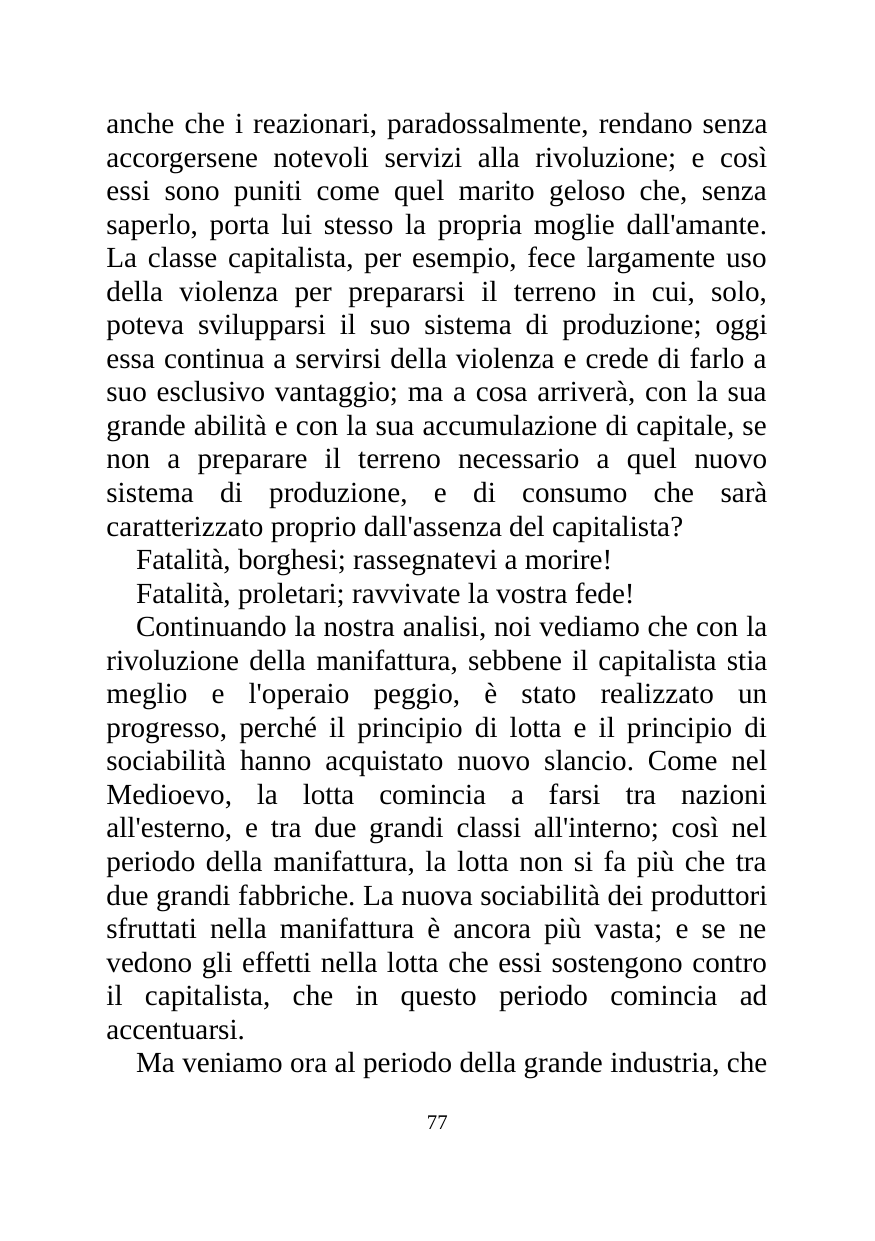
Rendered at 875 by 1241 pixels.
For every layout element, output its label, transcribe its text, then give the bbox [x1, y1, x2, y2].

text Ma veniamo ora al periodo della grande industria, che [106, 1045, 768, 1079]
text Fatalità, proletari; ravvivate la vostra fede! [106, 576, 768, 609]
text anche che i reazionari, paradossalmente, rendano senza accorgersene notevoli servizi alla rivoluzione; e così essi sono puniti come quel marito geloso che, senza saperlo, porta lui stesso la propria moglie dall'amante. La classe capitalista, per esempio, fece largamente uso della violenza per prepararsi il terreno in cui, solo, poteva svilupparsi il suo sistema di produzione; oggi essa continua a servirsi della violenza e crede di farlo a suo esclusivo vantaggio; ma a cosa arriverà, con la sua grande abilità e con la sua accumulazione di capitale, se non a preparare il terreno necessario a quel nuovo sistema di produzione, e di consumo che sarà caratterizzato proprio dall'assenza del capitalista? [106, 106, 768, 542]
text Continuando la nostra analisi, noi vediamo che con la rivoluzione della manifattura, sebbene il capitalista stia meglio e l'operaio peggio, è stato realizzato un progresso, perché il principio di lotta e il principio di sociabilità hanno acquistato nuovo slancio. Come nel Medioevo, la lotta comincia a farsi tra nazioni all'esterno, e tra due grandi classi all'interno; così nel periodo della manifattura, la lotta non si fa più che tra due grandi fabbriche. La nuova sociabilità dei produttori sfruttati nella manifattura è ancora più vasta; e se ne vedono gli effetti nella lotta che essi sostengono contro il capitalista, che in questo periodo comincia ad accentuarsi. [106, 609, 768, 1045]
text Fatalità, borghesi; rassegnatevi a morire! [106, 542, 768, 576]
